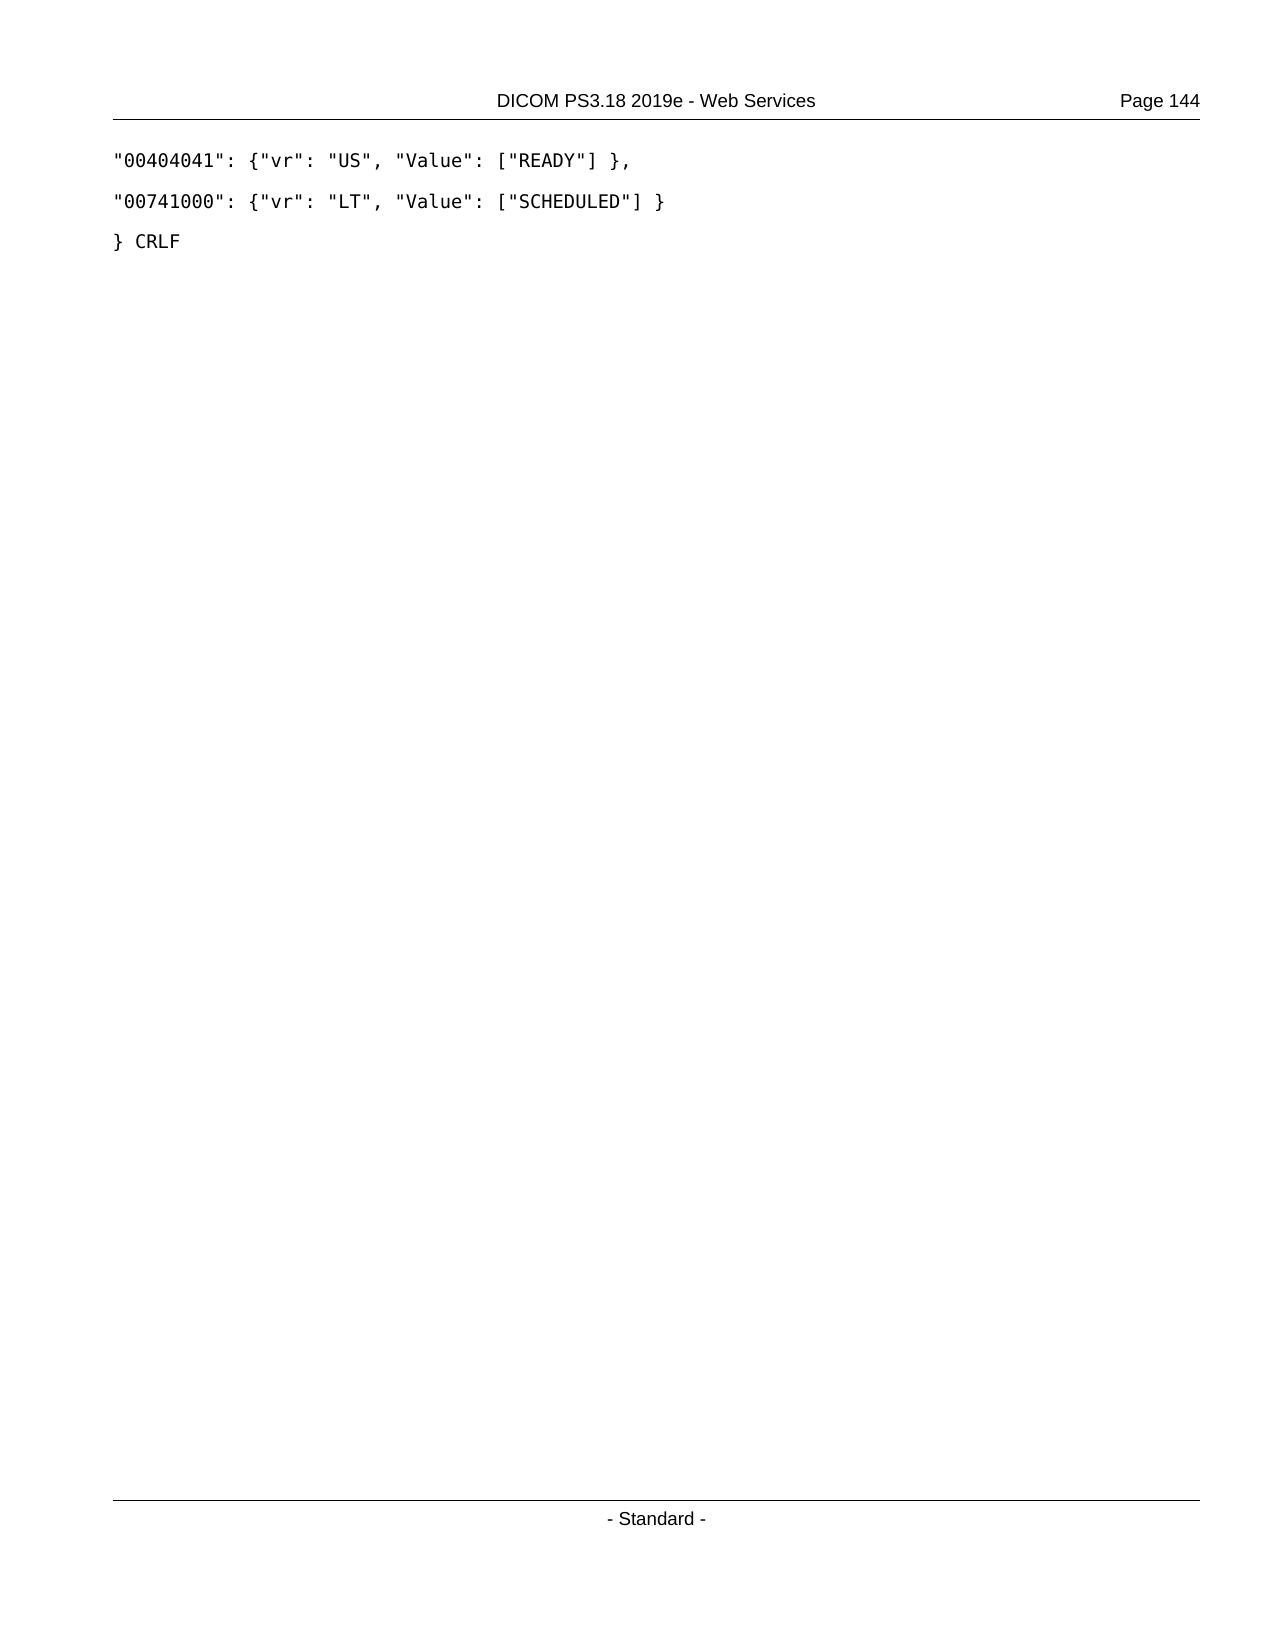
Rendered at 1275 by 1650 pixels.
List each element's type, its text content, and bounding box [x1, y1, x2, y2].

text "00741000": {"vr": "LT", "Value": ["SCHEDULED"] } [112, 191, 1200, 212]
text "00404041": {"vr": "US", "Value": ["READY"] }, [112, 150, 1200, 172]
text } CRLF [112, 231, 1200, 253]
